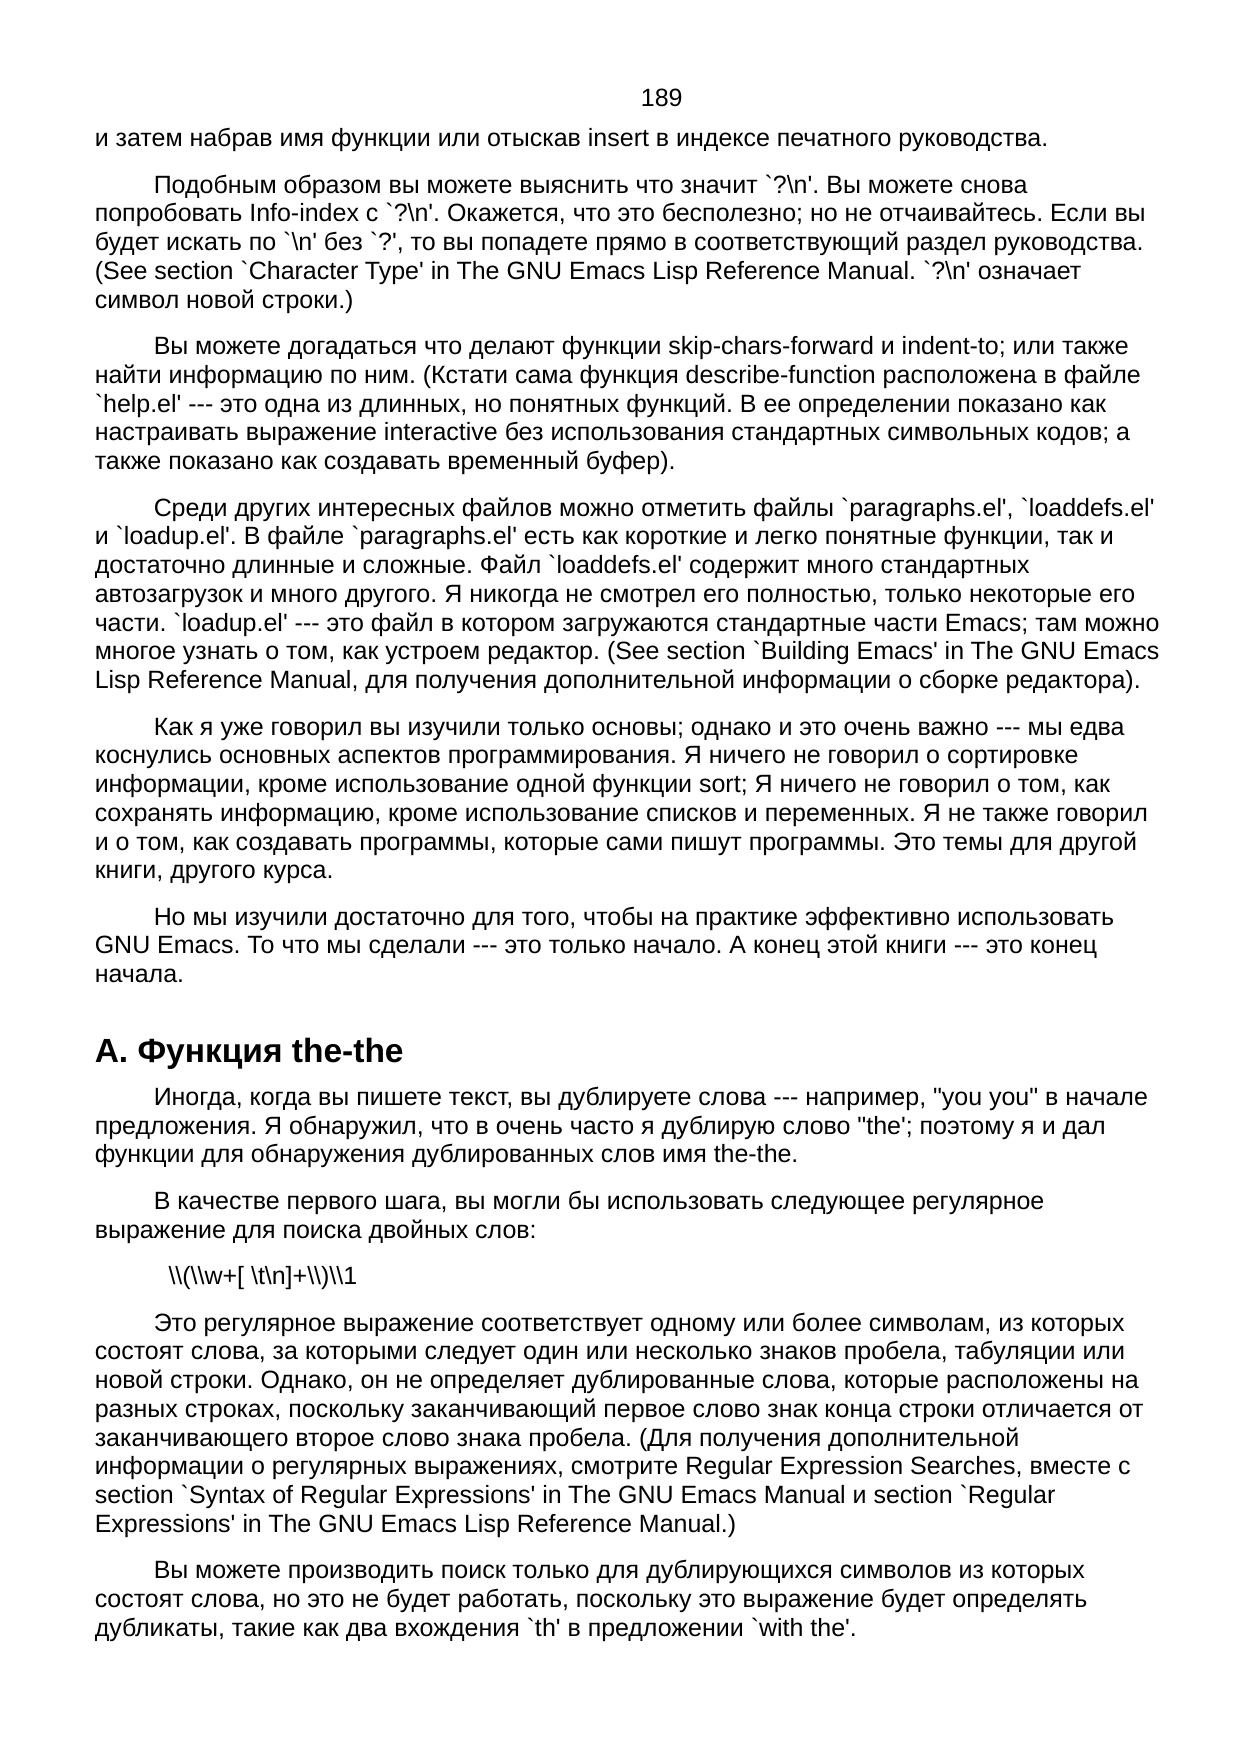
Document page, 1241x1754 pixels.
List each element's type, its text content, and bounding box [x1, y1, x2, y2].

text Как я уже говорил вы изучили только основы; однако и это очень важно --- мы едва коснулись основных аспектов программирования. Я ничего не говорил о сортировке информации, кроме использование одной функции sort; Я ничего не говорил о том, как сохранять информацию, кроме использование списков и переменных. Я не также говорил и о том, как создавать программы, которые сами пишут программы. Это темы для другой книги, другого курса. [94, 712, 1169, 884]
text и затем набрав имя функции или отыскав insert в индексе печатного руководства. [94, 123, 1169, 152]
text \\(\\w+[ \t\n]+\\)\\1 [94, 1261, 1169, 1290]
text В качестве первого шага, вы могли бы использовать следующее регулярное выражение для поиска двойных слов: [94, 1186, 1169, 1243]
text Среди других интересных файлов можно отметить файлы `paragraphs.el', `loaddefs.el' и `loadup.el'. В файле `paragraphs.el' есть как короткие и легко понятные функции, так и достаточно длинные и сложные. Файл `loaddefs.el' содержит много стандартных автозагрузок и много другого. Я никогда не смотрел его полностью, только некоторые его части. `loadup.el' --- это файл в котором загружаются стандартные части Emacs; там можно многое узнать о том, как устроем редактор. (See section `Building Emacs' in The GNU Emacs Lisp Reference Manual, для получения дополнительной информации о сборке редактора). [94, 493, 1169, 694]
text Вы можете производить поиск только для дублирующихся символов из которых состоят слова, но это не будет работать, поскольку это выражение будет определять дубликаты, такие как два вхождения `th' в предложении `with the'. [94, 1555, 1169, 1641]
text Это регулярное выражение соответствует одному или более символам, из которых состоят слова, за которыми следует один или несколько знаков пробела, табуляции или новой строки. Однако, он не определяет дублированные слова, которые расположены на разных строках, поскольку заканчивающий первое слово знак конца строки отличается от заканчивающего второе слово знака пробела. (Для получения дополнительной информации о регулярных выражениях, смотрите Regular Expression Searches, вместе с section `Syntax of Regular Expressions' in The GNU Emacs Manual и section `Regular Expressions' in The GNU Emacs Lisp Reference Manual.) [94, 1307, 1169, 1537]
text Но мы изучили достаточно для того, чтобы на практике эффективно использовать GNU Emacs. То что мы сделали --- это только начало. А конец этой книги --- это конец начала. [94, 902, 1169, 988]
subtitle A. Функция the-the [94, 1031, 1169, 1069]
text Вы можете догадаться что делают функции skip-chars-forward и indent-to; или также найти информацию по ним. (Кстати сама функция describe-function расположена в файле `help.el' --- это одна из длинных, но понятных функций. В ее определении показано как настраивать выражение interactive без использования стандартных символьных кодов; а также показано как создавать временный буфер). [94, 331, 1169, 475]
text Подобным образом вы можете выяснить что значит `?\n'. Вы можете снова попробовать Info-index с `?\n'. Окажется, что это бесполезно; но не отчаивайтесь. Если вы будет искать по `\n' без `?', то вы попадете прямо в соответствующий раздел руководства. (See section `Character Type' in The GNU Emacs Lisp Reference Manual. `?\n' означает символ новой строки.) [94, 170, 1169, 313]
text Иногда, когда вы пишете текст, вы дублируете слова --- например, "you you" в начале предложения. Я обнаружил, что в очень часто я дублирую слово "the'; поэтому я и дал функции для обнаружения дублированных слов имя the-the. [94, 1082, 1169, 1168]
